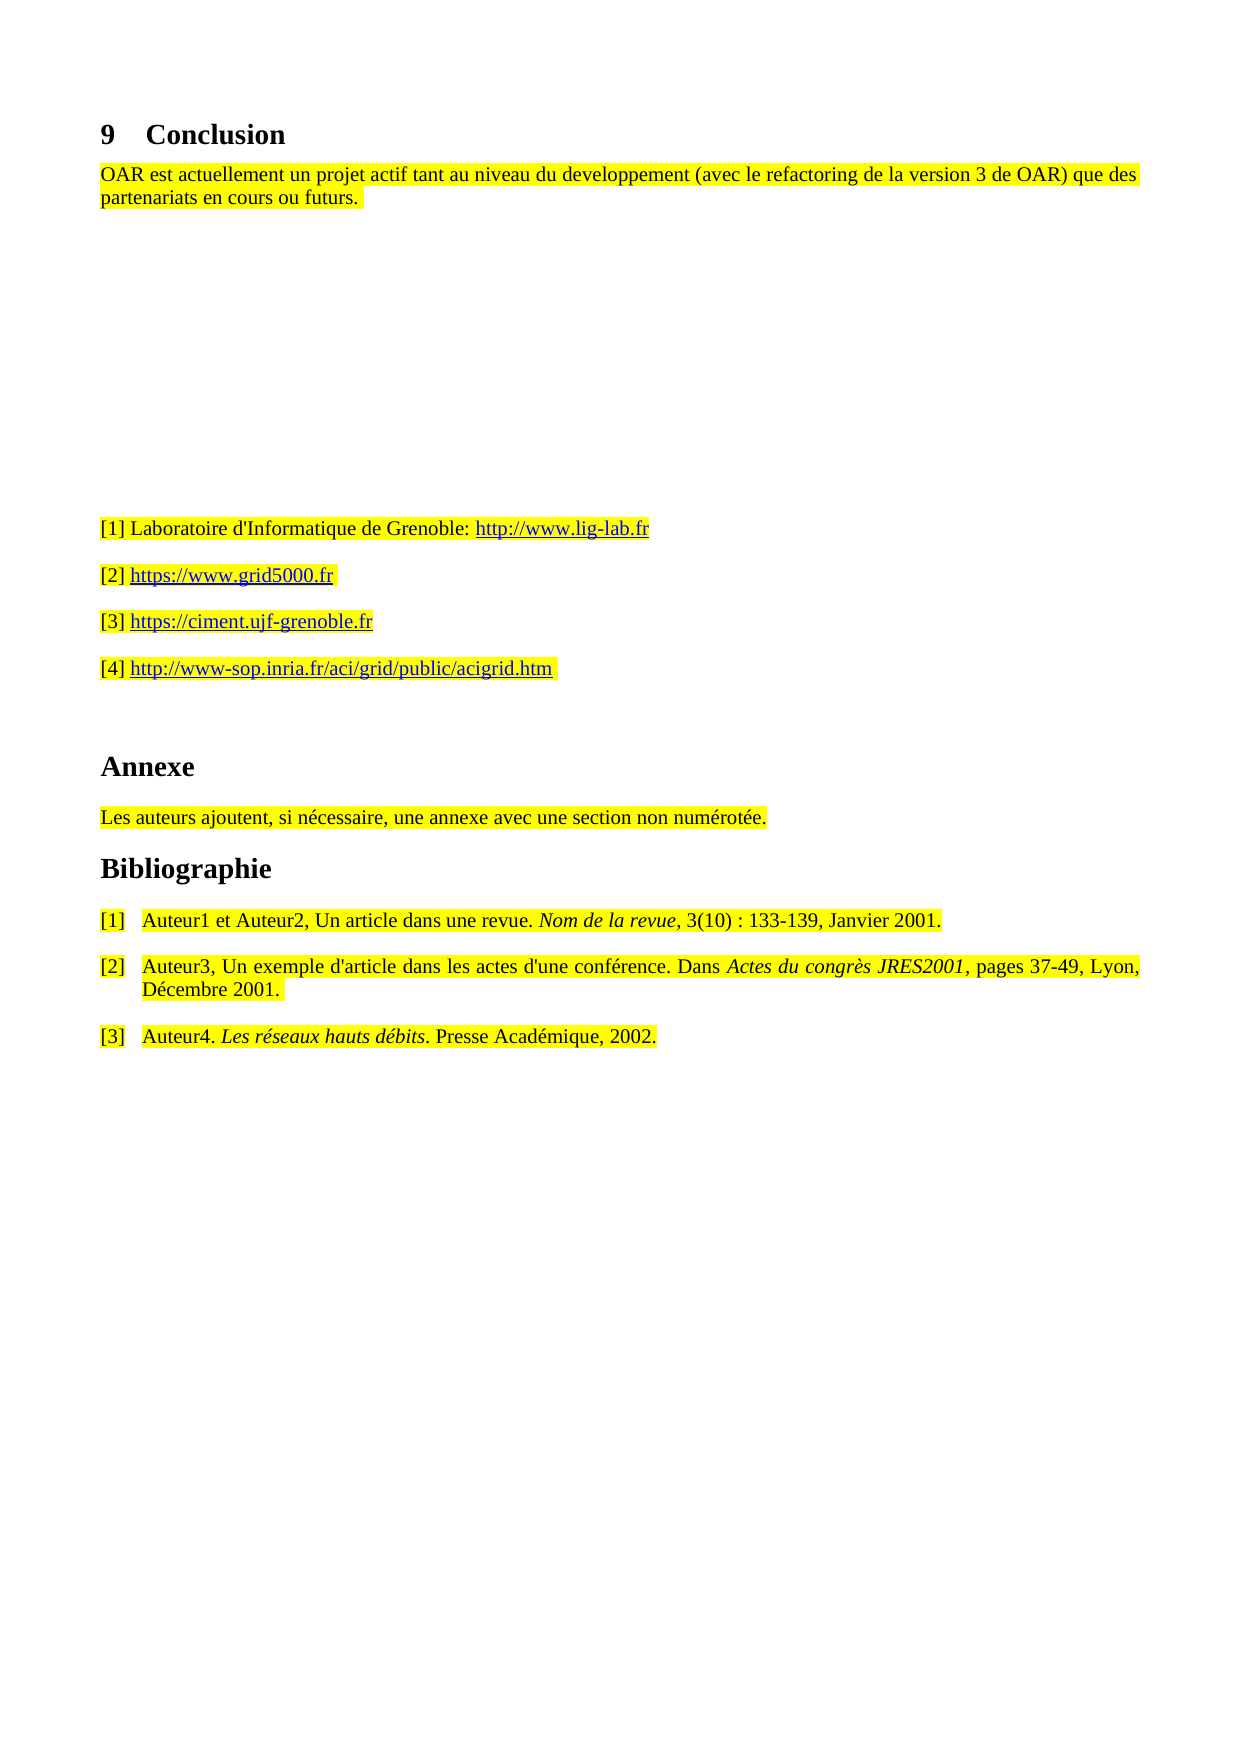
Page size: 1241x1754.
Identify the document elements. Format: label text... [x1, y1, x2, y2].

text [2] https://www.grid5000.fr [100, 563, 1140, 586]
list Auteur4. Les réseaux hauts débits. Presse Académique, 2002. [100, 1025, 1140, 1048]
text OAR est actuellement un projet actif tant au niveau du developpement (avec le refactoring de la version 3 de OAR) que des partenariats en cours ou futurs. [100, 163, 1140, 209]
text [3] https://ciment.ujf-grenoble.fr [100, 610, 1140, 633]
text [1] Laboratoire d'Informatique de Grenoble: http://www.lig-lab.fr [100, 517, 1140, 540]
text Bibliographie [100, 853, 1140, 885]
subtitle Conclusion [100, 118, 1140, 150]
text Annexe [100, 750, 1140, 782]
text [4] http://www-sop.inria.fr/aci/grid/public/acigrid.htm [100, 657, 1140, 680]
text Les auteurs ajoutent, si nécessaire, une annexe avec une section non numérotée. [100, 806, 1140, 829]
list Auteur1 et Auteur2, Un article dans une revue. Nom de la revue, 3(10) : 133-139, Janvier 2001. [100, 909, 1140, 932]
list Auteur3, Un exemple d'article dans les actes d'une conférence. Dans Actes du congrès JRES2001, pages 37-49, Lyon, Décembre 2001. [100, 955, 1140, 1001]
